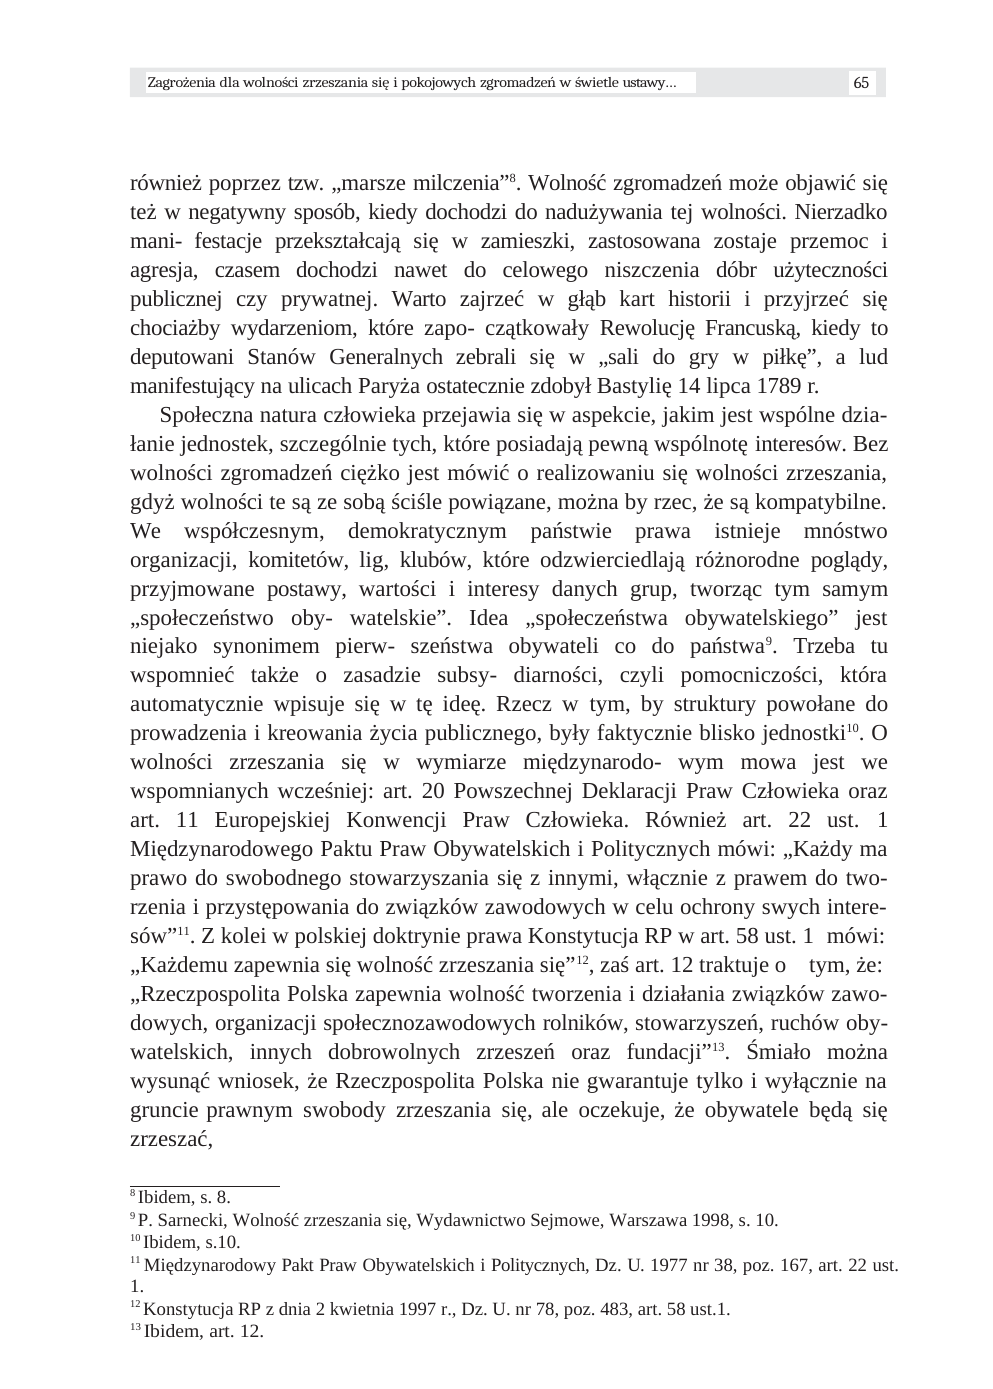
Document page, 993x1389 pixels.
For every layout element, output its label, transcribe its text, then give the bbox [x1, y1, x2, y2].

text 13 Ibidem, art. 12. [130, 1320, 899, 1342]
text 8 Ibidem, s. 8. [130, 1182, 899, 1208]
text 11 Międzynarodowy Pakt Praw Obywatelskich i Politycznych, Dz. U. 1977 nr 38, poz. 167, art. 22 ust. 1. [130, 1254, 899, 1297]
text 12 Konstytucja RP z dnia 2 kwietnia 1997 r., Dz. U. nr 78, poz. 483, art. 58 ust.1. [130, 1298, 899, 1319]
text Społeczna natura człowieka przejawia się w aspekcie, jakim jest wspólne dzia- łanie jednostek, szczególnie tych, które posiadają pewną wspólnotę interesów. Bez wolności zgromadzeń ciężko jest mówić o realizowaniu się wolności zrzeszania, gdyż wolności te są ze sobą ściśle powiązane, można by rzec, że są kompatybilne. We współczesnym, demokratycznym państwie prawa istnieje mnóstwo organizacji, komitetów, lig, klubów, które odzwierciedlają różnorodne poglądy, przyjmowane postawy, wartości i interesy danych grup, tworząc tym samym „społeczeństwo oby- watelskie”. Idea „społeczeństwa obywatelskiego” jest niejako synonimem pierw- szeństwa obywateli co do państwa9. Trzeba tu wspomnieć także o zasadzie subsy- diarności, czyli pomocniczości, która automatycznie wpisuje się w tę ideę. Rzecz w tym, by struktury powołane do prowadzenia i kreowania życia publicznego, były faktycznie blisko jednostki10. O wolności zrzeszania się w wymiarze międzynarodo- wym mowa jest we wspomnianych wcześniej: art. 20 Powszechnej Deklaracji Praw Człowieka oraz art. 11 Europejskiej Konwencji Praw Człowieka. Również art. 22 ust. 1 Międzynarodowego Paktu Praw Obywatelskich i Politycznych mówi: „Każdy ma prawo do swobodnego stowarzyszania się z innymi, włącznie z prawem do two- rzenia i przystępowania do związków zawodowych w celu ochrony swych intere- sów”11. Z kolei w polskiej doktrynie prawa Konstytucja RP w art. 58 ust. 1 mówi: [130, 401, 888, 948]
text 10 Ibidem, s.10. [130, 1231, 899, 1253]
text „Każdemu zapewnia się wolność zrzeszania się”12, zaś art. 12 traktuje o tym, że: [130, 951, 899, 977]
text 9 P. Sarnecki, Wolność zrzeszania się, Wydawnictwo Sejmowe, Warszawa 1998, s. 10. [130, 1209, 899, 1230]
text również poprzez tzw. „marsze milczenia”8. Wolność zgromadzeń może objawić się też w negatywny sposób, kiedy dochodzi do nadużywania tej wolności. Nierzadko mani- festacje przekształcają się w zamieszki, zastosowana zostaje przemoc i agresja, czasem dochodzi nawet do celowego niszczenia dóbr użyteczności publicznej czy prywatnej. Warto zajrzeć w głąb kart historii i przyjrzeć się chociażby wydarzeniom, które zapo- czątkowały Rewolucję Francuską, kiedy to deputowani Stanów Generalnych zebrali się w „sali do gry w piłkę”, a lud manifestujący na ulicach Paryża ostatecznie zdobył Bastylię 14 lipca 1789 r. [130, 169, 888, 398]
text „Rzeczpospolita Polska zapewnia wolność tworzenia i działania związków zawo- dowych, organizacji społecznozawodowych rolników, stowarzyszeń, ruchów oby- watelskich, innych dobrowolnych zrzeszeń oraz fundacji”13. Śmiało można wysunąć wniosek, że Rzeczpospolita Polska nie gwarantuje tylko i wyłącznie na gruncie prawnym swobody zrzeszania się, ale oczekuje, że obywatele będą się zrzeszać, [130, 980, 888, 1151]
